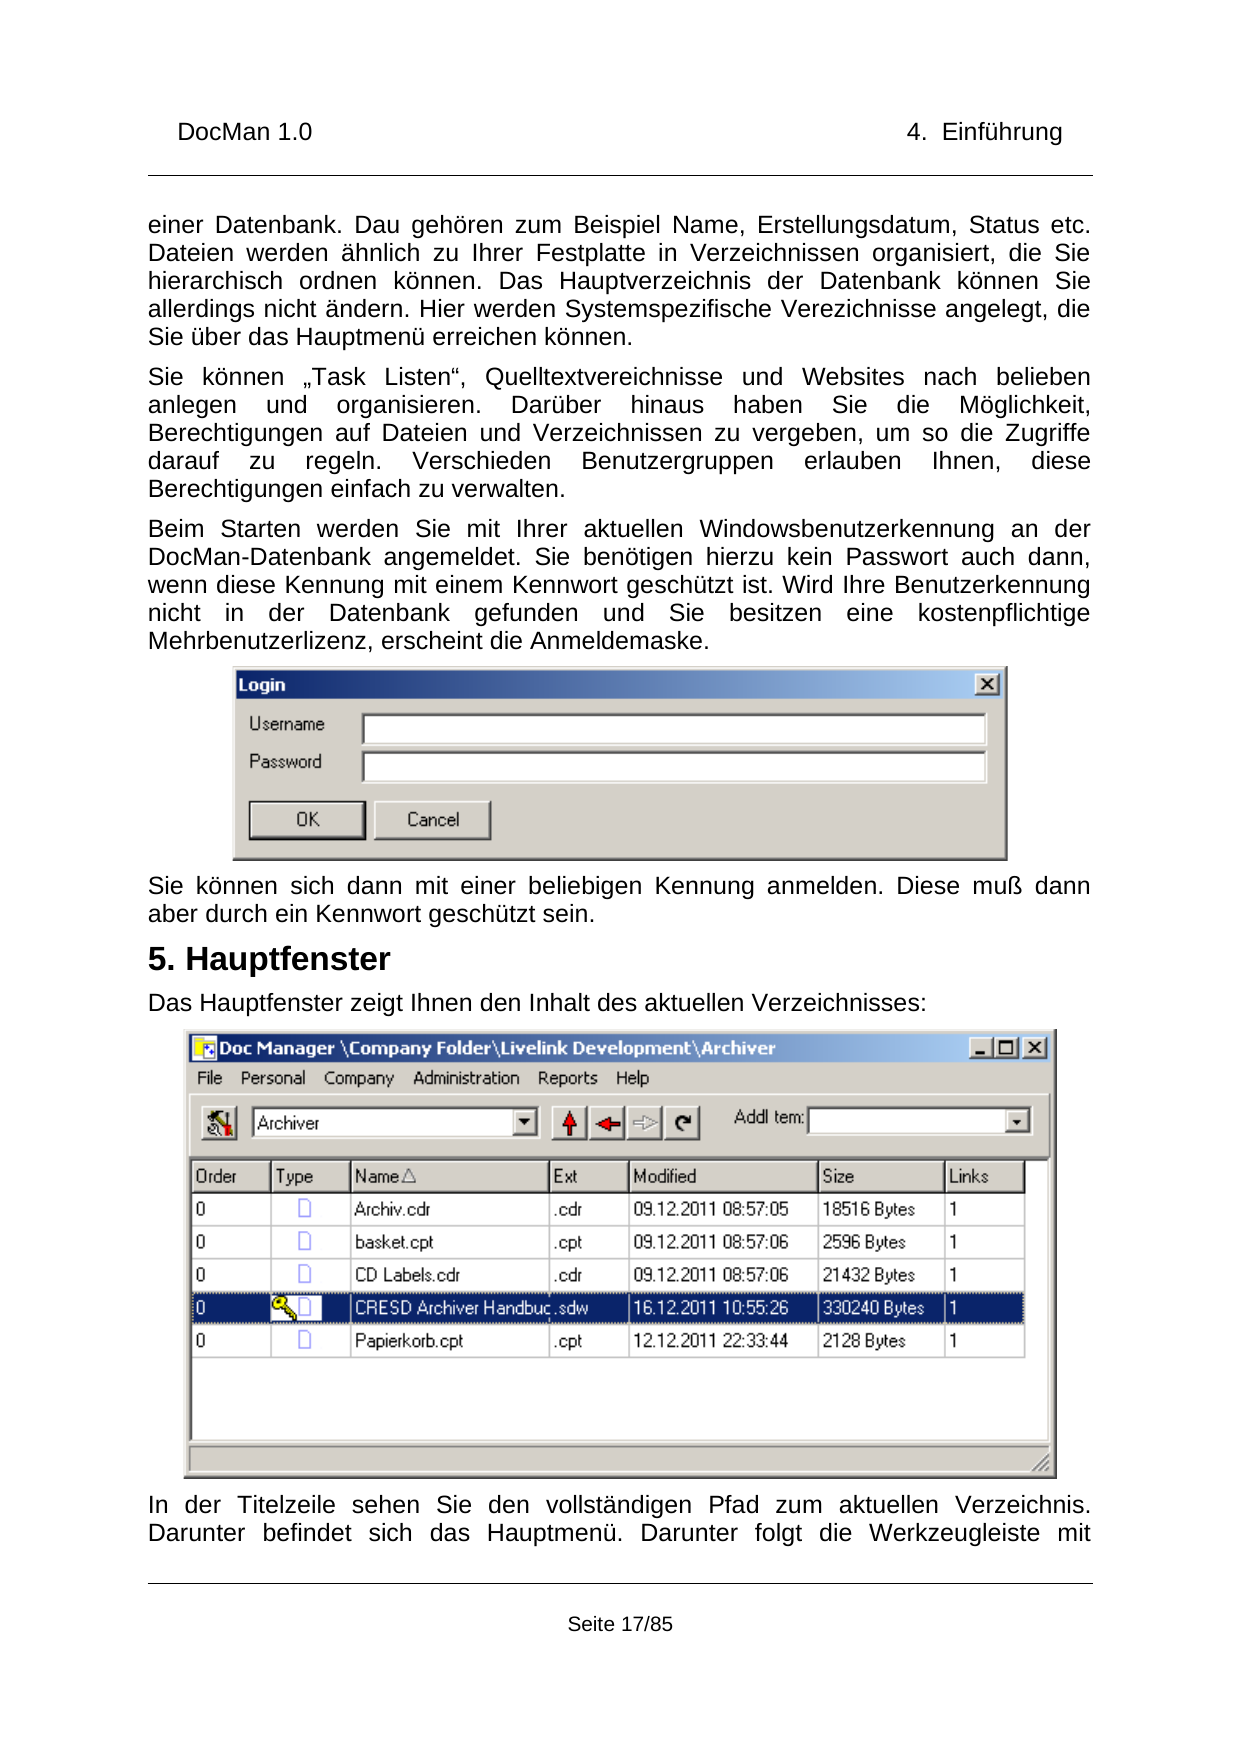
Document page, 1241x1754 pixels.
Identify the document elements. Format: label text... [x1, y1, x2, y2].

text In der Titelzeile sehen Sie den vollständigen Pfad zum aktuellen Verzeichnis. Darunter befindet sich das Hauptmenü. Darunter folgt die Werkzeugleiste mit [148, 1491, 1093, 1547]
text Sie können „Task Listen“, Quelltextvereichnisse und Websites nach belieben anlegen und organisieren. Darüber hinaus haben Sie die Möglichkeit, Berechtigungen auf Dateien und Verzeichnissen zu vergeben, um so die Zugriffe darauf zu regeln. Verschieden Benutzergruppen erlauben Ihnen, diese Berechtigungen einfach zu verwalten. [148, 363, 1093, 503]
picture [232, 666, 1008, 861]
text Sie können sich dann mit einer beliebigen Kennung anmelden. Diese muß dann aber durch ein Kennwort geschützt sein. [148, 872, 1093, 928]
subtitle Hauptfenster [148, 940, 1093, 977]
text Das Hauptfenster zeigt Ihnen den Inhalt des aktuellen Verzeichnisses: [148, 989, 1093, 1017]
text einer Datenbank. Dau gehören zum Beispiel Name, Erstellungsdatum, Status etc. Dateien werden ähnlich zu Ihrer Festplatte in Verzeichnissen organisiert, die Sie hierarchisch ordnen können. Das Hauptverzeichnis der Datenbank können Sie allerdings nicht ändern. Hier werden Systemspezifische Verezichnisse angelegt, die Sie über das Hauptmenü erreichen können. [148, 211, 1093, 351]
picture [183, 1029, 1057, 1479]
text Beim Starten werden Sie mit Ihrer aktuellen Windowsbenutzerkennung an der DocMan-Datenbank angemeldet. Sie benötigen hierzu kein Passwort auch dann, wenn diese Kennung mit einem Kennwort geschützt ist. Wird Ihre Benutzerkennung nicht in der Datenbank gefunden und Sie besitzen eine kostenpflichtige Mehrbenutzerlizenz, erscheint die Anmeldemaske. [148, 515, 1093, 655]
